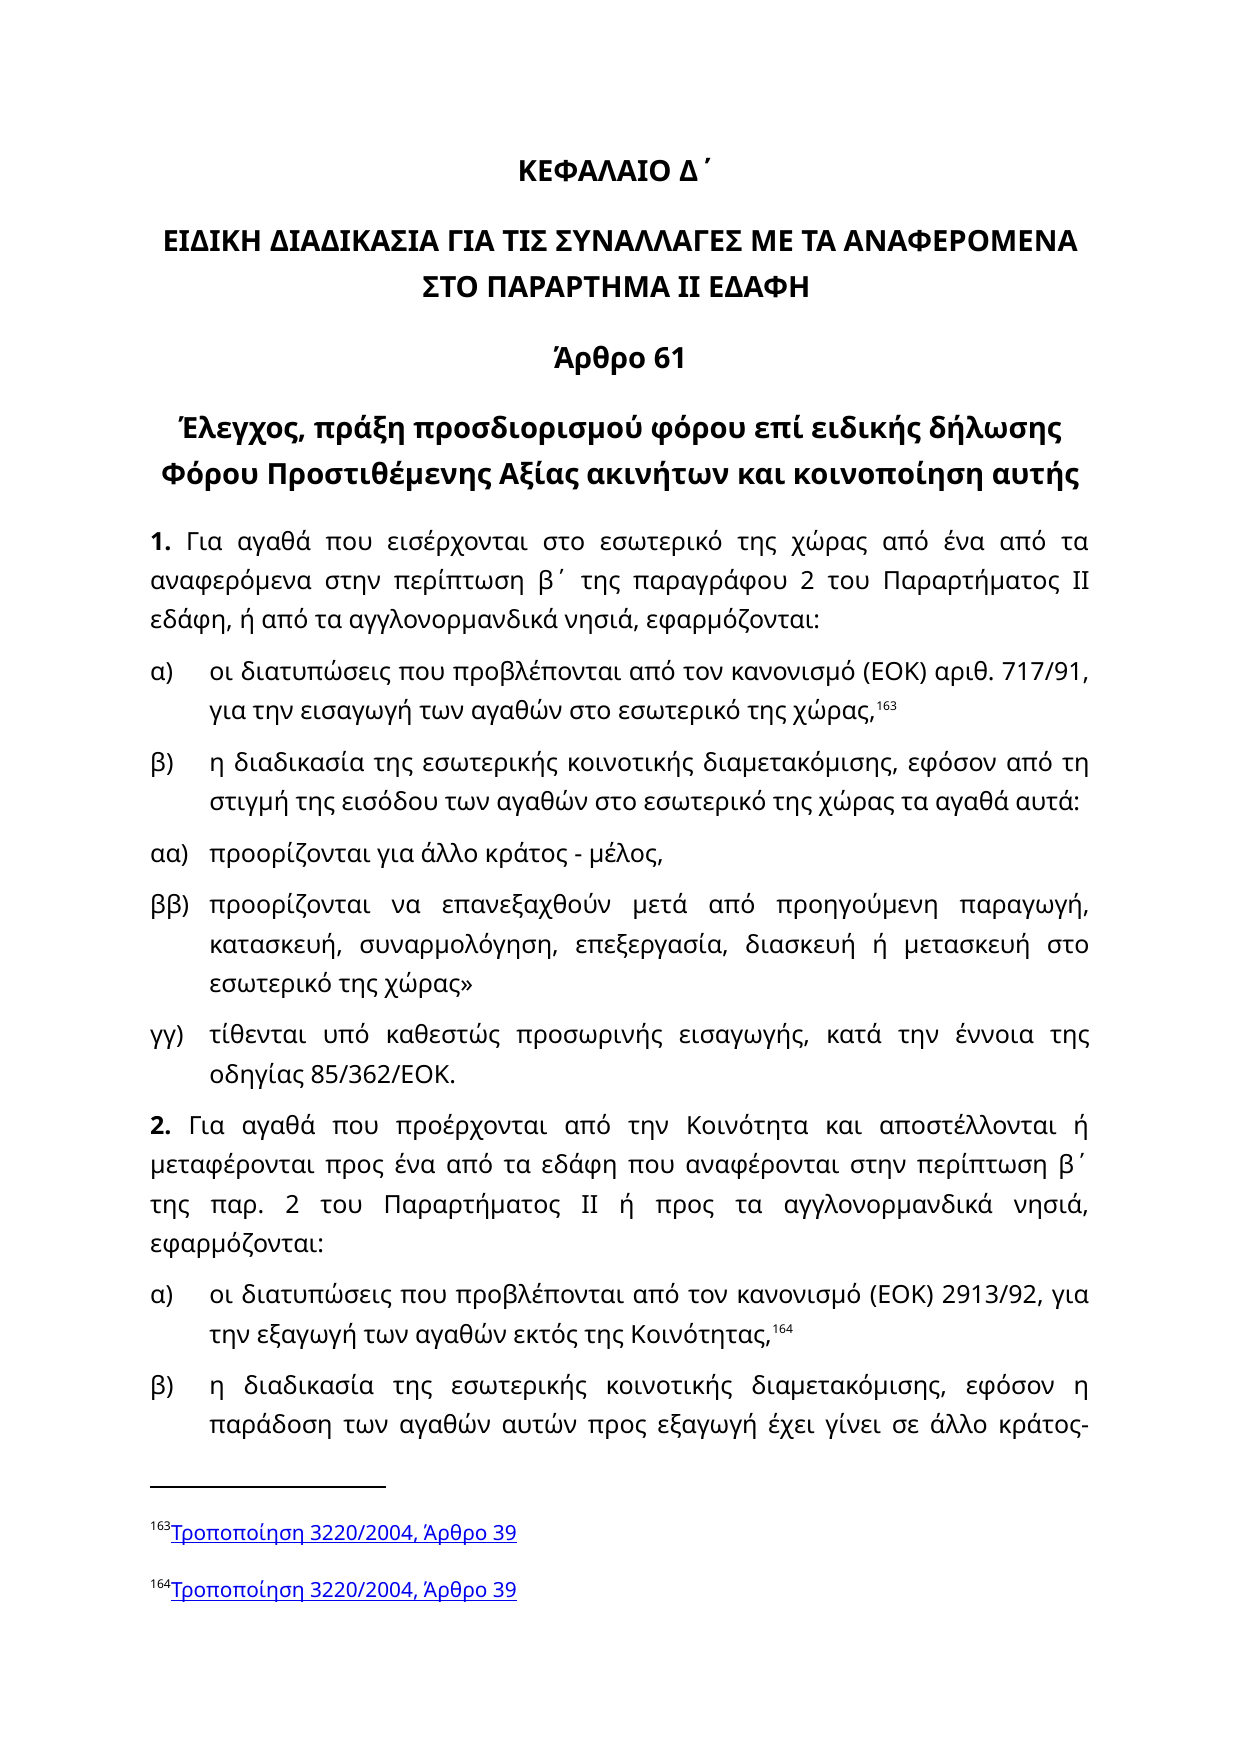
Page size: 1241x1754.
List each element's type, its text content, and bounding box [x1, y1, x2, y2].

list α) οι διατυπώσεις που προβλέπονται από τον κανονισμό (ΕΟΚ) αριθ. 717/91, για την εισαγωγή των αγαθών στο εσωτερικό της χώρας, [150, 654, 1090, 727]
subtitle Έλεγχος, πράξη προσδιορισμού φόρου επί ειδικής δήλωσης Φόρου Προστιθέμενης Αξίας ακινήτων και κοινοποίηση αυτής [150, 407, 1090, 493]
list αα) προορίζονται για άλλο κράτος - μέλος, [150, 835, 1090, 869]
text Τροποποίηση 3220/2004, Άρθρο 39 [150, 1518, 1090, 1546]
subtitle ΕΙΔΙΚΗ ΔΙΑΔΙΚΑΣΙΑ ΓΙΑ ΤΙΣ ΣΥΝΑΛΛΑΓΕΣ ΜΕ ΤΑ ΑΝΑΦΕΡΟΜΕΝΑ ΣΤΟ ΠΑΡΑΡΤΗΜΑ II ΕΔΑΦΗ [150, 221, 1090, 306]
list α) οι διατυπώσεις που προβλέπονται από τον κανονισμό (ΕΟΚ) 2913/92, για την εξαγωγή των αγαθών εκτός της Κοινότητας, [150, 1277, 1090, 1350]
list γγ) τίθενται υπό καθεστώς προσωρινής εισαγωγής, κατά την έννοια της οδηγίας 85/362/ΕΟΚ. [150, 1017, 1090, 1090]
list ββ) προορίζονται να επανεξαχθούν μετά από προηγούμενη παραγωγή, κατασκευή, συναρμολόγηση, επεξεργασία, διασκευή ή μετασκευή στο εσωτερικό της χώρας» [150, 887, 1090, 999]
subtitle ΚΕΦΑΛΑΙΟ Δ΄ [150, 150, 1090, 190]
text Τροποποίηση 3220/2004, Άρθρο 39 [150, 1576, 1090, 1604]
list β) η διαδικασία της εσωτερικής κοινοτικής διαμετακόμισης, εφόσον από τη στιγμή της εισόδου των αγαθών στο εσωτερικό της χώρας τα αγαθά αυτά: [150, 744, 1090, 818]
subtitle Άρθρο 61 [150, 337, 1090, 377]
list β) η διαδικασία της εσωτερικής κοινοτικής διαμετακόμισης, εφόσον η παράδοση των αγαθών αυτών προς εξαγωγή έχει γίνει σε άλλο κράτος- [150, 1368, 1090, 1441]
text 1. Για αγαθά που εισέρχονται στο εσωτερικό της χώρας από ένα από τα αναφερόμενα στην περίπτωση β΄ της παραγράφου 2 του Παραρτήματος II εδάφη, ή από τα αγγλονορμανδικά νησιά, εφαρμόζονται: [150, 524, 1090, 636]
text 2. Για αγαθά που προέρχονται από την Κοινότητα και αποστέλλονται ή μεταφέρονται προς ένα από τα εδάφη που αναφέρονται στην περίπτωση β΄ της παρ. 2 του Παραρτήματος II ή προς τα αγγλονορμανδικά νησιά, εφαρμόζονται: [150, 1108, 1090, 1259]
